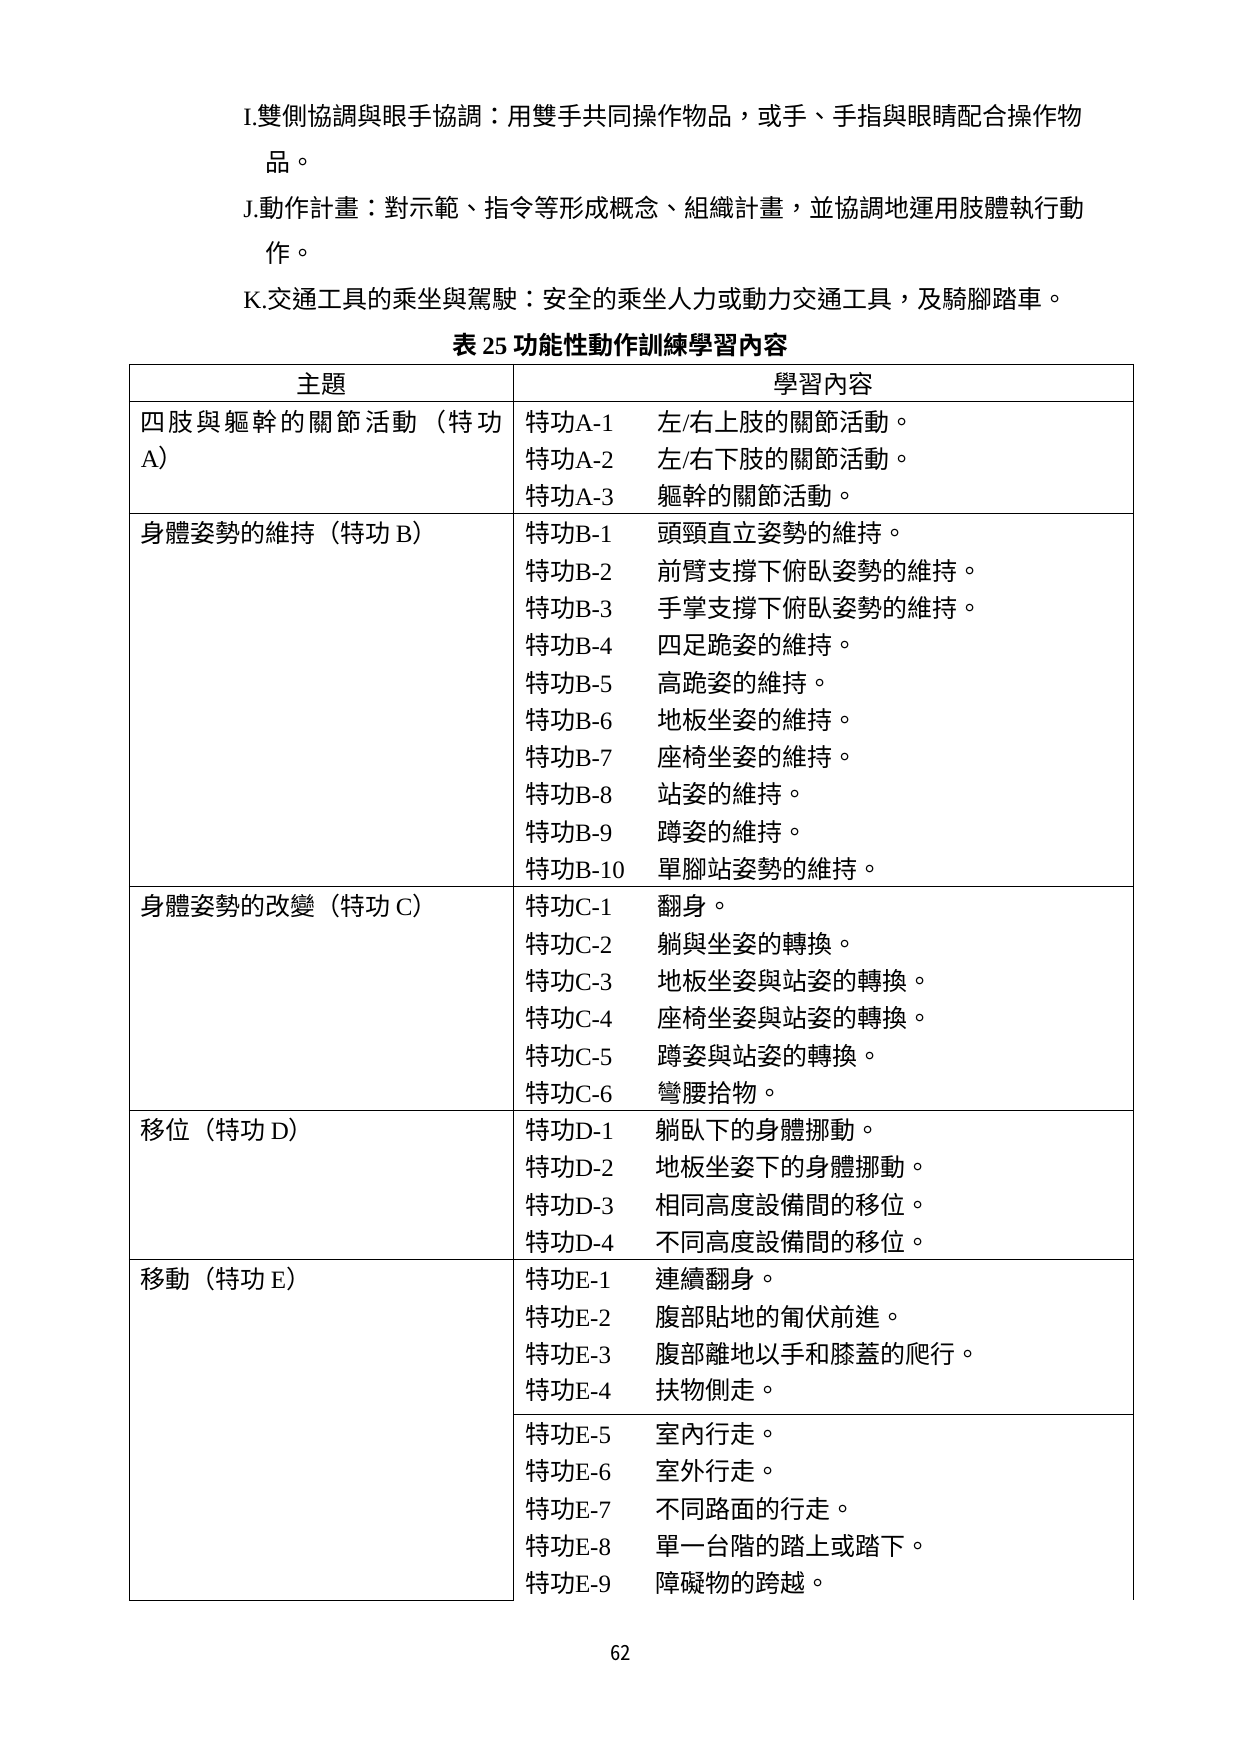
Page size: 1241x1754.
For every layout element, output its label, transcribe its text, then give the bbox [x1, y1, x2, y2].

table_cell 身體姿勢的改變（特功C） [130, 887, 513, 1109]
table_cell 地板坐姿與站姿的轉換。 [646, 960, 1133, 998]
table_cell 座椅坐姿的維持。 [646, 737, 1133, 774]
table_cell 特功E-3 特功E-4 [514, 1333, 644, 1413]
table_cell 特功E-8 [514, 1525, 644, 1563]
table_cell 特功C-2 [514, 923, 646, 960]
table_cell 特功E-6 [514, 1451, 644, 1488]
table_cell 特功B-10 [514, 849, 646, 886]
table_cell 特功D-3 [514, 1184, 644, 1221]
table_cell 特功E-2 [514, 1296, 644, 1333]
table_cell 手掌支撐下俯臥姿勢的維持。 [646, 588, 1133, 625]
table_cell 特功C-6 [514, 1072, 646, 1109]
table_cell 移位（特功D） [130, 1111, 513, 1259]
text J.動作計畫：對示範、指令等形成概念、組織計畫，並協調地運用肢體執行動作。 [243, 180, 1122, 272]
table_cell 室內行走。 [644, 1415, 1133, 1451]
table_cell 座椅坐姿與站姿的轉換。 [646, 998, 1133, 1035]
table_cell 特功B-1 [514, 514, 646, 550]
table_cell 蹲姿與站姿的轉換。 [646, 1035, 1133, 1072]
table_cell 前臂支撐下俯臥姿勢的維持。 [646, 550, 1133, 587]
table_cell 特功B-8 [514, 774, 646, 811]
text K.交通工具的乘坐與駕駛：安全的乘坐人力或動力交通工具，及騎腳踏車。 [243, 272, 1122, 318]
table_cell 躺與坐姿的轉換。 [646, 923, 1133, 960]
table_cell 相同高度設備間的移位。 [644, 1184, 1133, 1221]
table_cell 障礙物的跨越。 [644, 1563, 1133, 1600]
table_cell 特功C-4 [514, 998, 646, 1035]
table_cell 單腳站姿勢的維持。 [646, 849, 1133, 886]
table_cell 頭頸直立姿勢的維持。 [646, 514, 1133, 550]
table_cell 四足跪姿的維持。 [646, 625, 1133, 662]
table_cell 腹部貼地的匍伏前進。 [644, 1296, 1133, 1333]
table_cell 特功A-1 [514, 402, 646, 438]
table_cell 身體姿勢的維持（特功B） [130, 514, 513, 886]
table_header 學習內容 [514, 365, 1133, 401]
table_cell 特功E-5 [514, 1415, 644, 1451]
table_cell 特功E-7 [514, 1488, 644, 1525]
table_cell 四肢與軀幹的關節活動（特功A） [130, 402, 513, 513]
table_cell 特功B-2 [514, 550, 646, 587]
table_cell 翻身。 [646, 887, 1133, 923]
table_cell 特功B-9 [514, 811, 646, 848]
table_cell 地板坐姿的維持。 [646, 699, 1133, 737]
table_cell 特功C-3 [514, 960, 646, 998]
table_cell 地板坐姿下的身體挪動。 [644, 1147, 1133, 1184]
table_cell 軀幹的關節活動。 [646, 476, 1133, 513]
table_cell 特功C-5 [514, 1035, 646, 1072]
table_cell 左/右下肢的關節活動。 [646, 438, 1133, 476]
table_cell 躺臥下的身體挪動。 [644, 1111, 1133, 1147]
table_cell 特功C-1 [514, 887, 646, 923]
table_cell 蹲姿的維持。 [646, 811, 1133, 848]
table_cell 腹部離地以手和膝蓋的爬行。 扶物側走。 [644, 1333, 1133, 1413]
table_cell 特功A-3 [514, 476, 646, 513]
table_cell 站姿的維持。 [646, 774, 1133, 811]
table_cell 特功D-2 [514, 1147, 644, 1184]
table_cell 室外行走。 [644, 1451, 1133, 1488]
table_cell 特功B-3 [514, 588, 646, 625]
table_cell 特功B-6 [514, 699, 646, 737]
subtitle 表25 功能性動作訓練學習內容 [118, 318, 1122, 364]
table_cell 連續翻身。 [644, 1260, 1133, 1296]
table_cell 特功E-9 [514, 1563, 644, 1600]
text I.雙側協調與眼手協調：用雙手共同操作物品，或手、手指與眼睛配合操作物品。 [243, 89, 1122, 180]
table_cell 特功E-1 [514, 1260, 644, 1296]
table_cell 不同路面的行走。 [644, 1488, 1133, 1525]
table_cell 高跪姿的維持。 [646, 662, 1133, 699]
table_cell 彎腰拾物。 [646, 1072, 1133, 1109]
table_header 主題 [130, 365, 513, 401]
table_cell 特功D-1 [514, 1111, 644, 1147]
table_cell 特功D-4 [514, 1221, 644, 1259]
table_cell 特功B-5 [514, 662, 646, 699]
table_cell 單一台階的踏上或踏下。 [644, 1525, 1133, 1563]
table_cell 不同高度設備間的移位。 [644, 1221, 1133, 1259]
table_cell 特功B-7 [514, 737, 646, 774]
table_cell 移動（特功E） [130, 1260, 513, 1600]
table_cell 特功B-4 [514, 625, 646, 662]
table_cell 特功A-2 [514, 438, 646, 476]
table_cell 左/右上肢的關節活動。 [646, 402, 1133, 438]
